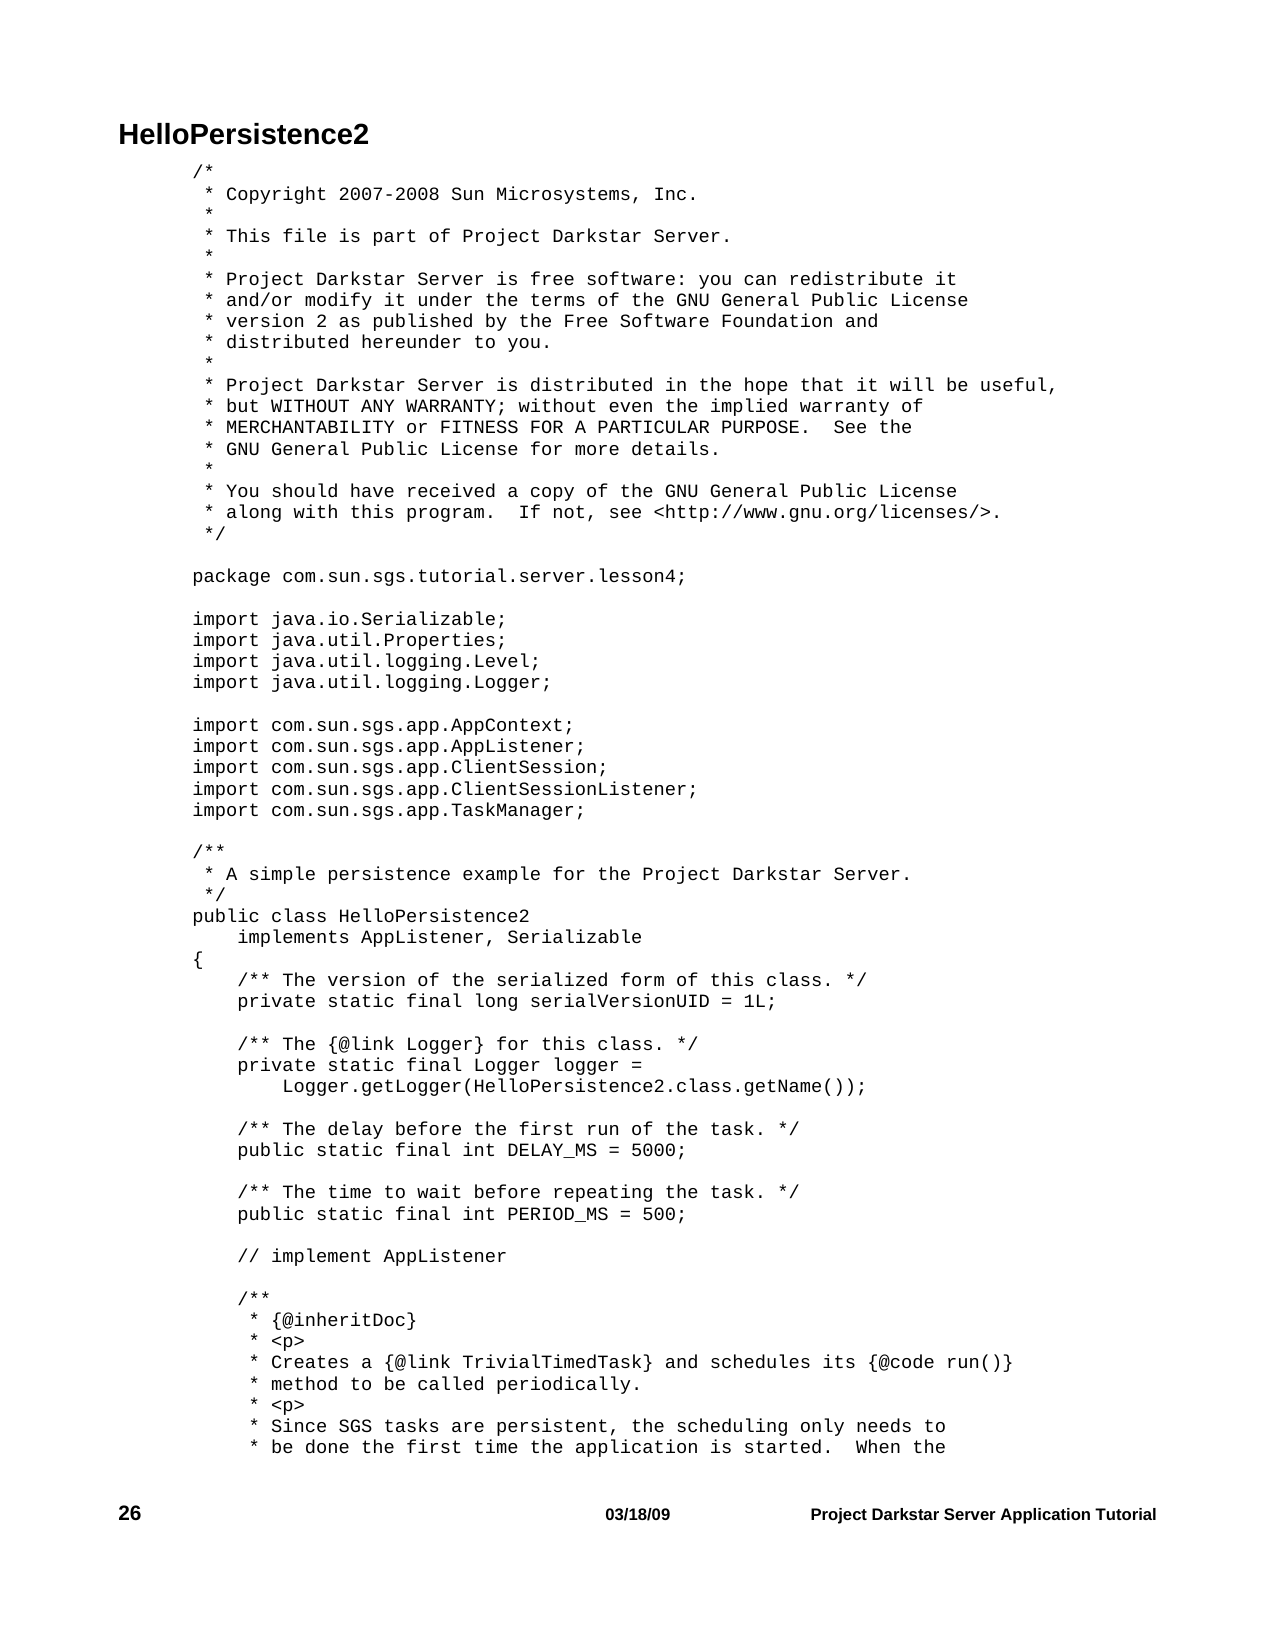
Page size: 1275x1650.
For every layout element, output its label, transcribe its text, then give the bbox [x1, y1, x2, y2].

text * A simple persistence example for the Project Darkstar Server. [192, 864, 1098, 886]
text /** The time to wait before repeating the task. */ [192, 1183, 1098, 1204]
text * but WITHOUT ANY WARRANTY; without even the implied warranty of [192, 397, 1098, 418]
text */ [192, 524, 1098, 546]
text import com.sun.sgs.app.ClientSessionListener; [192, 779, 1098, 801]
text * Since SGS tasks are persistent, the scheduling only needs to [192, 1417, 1098, 1438]
text public static final int DELAY_MS = 5000; [192, 1141, 1098, 1162]
text import com.sun.sgs.app.AppListener; [192, 737, 1098, 758]
text private static final Logger logger = [192, 1056, 1098, 1077]
text * <p> [192, 1332, 1098, 1353]
text /* [192, 163, 1098, 184]
text * Project Darkstar Server is free software: you can redistribute it [192, 269, 1098, 291]
text * be done the first time the application is started. When the [192, 1438, 1098, 1459]
text import com.sun.sgs.app.AppContext; [192, 716, 1098, 737]
text public static final int PERIOD_MS = 500; [192, 1204, 1098, 1226]
text import com.sun.sgs.app.TaskManager; [192, 801, 1098, 822]
text * Creates a {@link TrivialTimedTask} and schedules its {@code run()} [192, 1353, 1098, 1374]
text * version 2 as published by the Free Software Foundation and [192, 312, 1098, 333]
text * [192, 461, 1098, 482]
text * [192, 206, 1098, 227]
text * and/or modify it under the terms of the GNU General Public License [192, 291, 1098, 312]
text { [192, 949, 1098, 971]
text import java.util.logging.Level; [192, 652, 1098, 673]
text // implement AppListener [192, 1247, 1098, 1268]
text * [192, 248, 1098, 269]
text * [192, 354, 1098, 376]
text package com.sun.sgs.tutorial.server.lesson4; [192, 567, 1098, 588]
text implements AppListener, Serializable [192, 928, 1098, 949]
text import java.util.logging.Logger; [192, 673, 1098, 694]
text import java.io.Serializable; [192, 609, 1098, 631]
text import com.sun.sgs.app.ClientSession; [192, 758, 1098, 779]
text /** The version of the serialized form of this class. */ [192, 971, 1098, 992]
text * Copyright 2007-2008 Sun Microsystems, Inc. [192, 184, 1098, 206]
subtitle HelloPersistence2 [118, 118, 1157, 151]
text * <p> [192, 1396, 1098, 1417]
text * MERCHANTABILITY or FITNESS FOR A PARTICULAR PURPOSE. See the [192, 418, 1098, 439]
text * distributed hereunder to you. [192, 333, 1098, 354]
text Logger.getLogger(HelloPersistence2.class.getName()); [192, 1077, 1098, 1098]
text /** The delay before the first run of the task. */ [192, 1119, 1098, 1141]
text private static final long serialVersionUID = 1L; [192, 992, 1098, 1013]
text /** [192, 843, 1098, 864]
text * This file is part of Project Darkstar Server. [192, 227, 1098, 248]
text * along with this program. If not, see <http://www.gnu.org/licenses/>. [192, 503, 1098, 524]
text public class HelloPersistence2 [192, 907, 1098, 928]
text /** The {@link Logger} for this class. */ [192, 1034, 1098, 1056]
text */ [192, 886, 1098, 907]
text * {@inheritDoc} [192, 1311, 1098, 1332]
text * GNU General Public License for more details. [192, 439, 1098, 461]
text /** [192, 1289, 1098, 1311]
text * method to be called periodically. [192, 1374, 1098, 1396]
text * You should have received a copy of the GNU General Public License [192, 482, 1098, 503]
text import java.util.Properties; [192, 631, 1098, 652]
text * Project Darkstar Server is distributed in the hope that it will be useful, [192, 376, 1098, 397]
